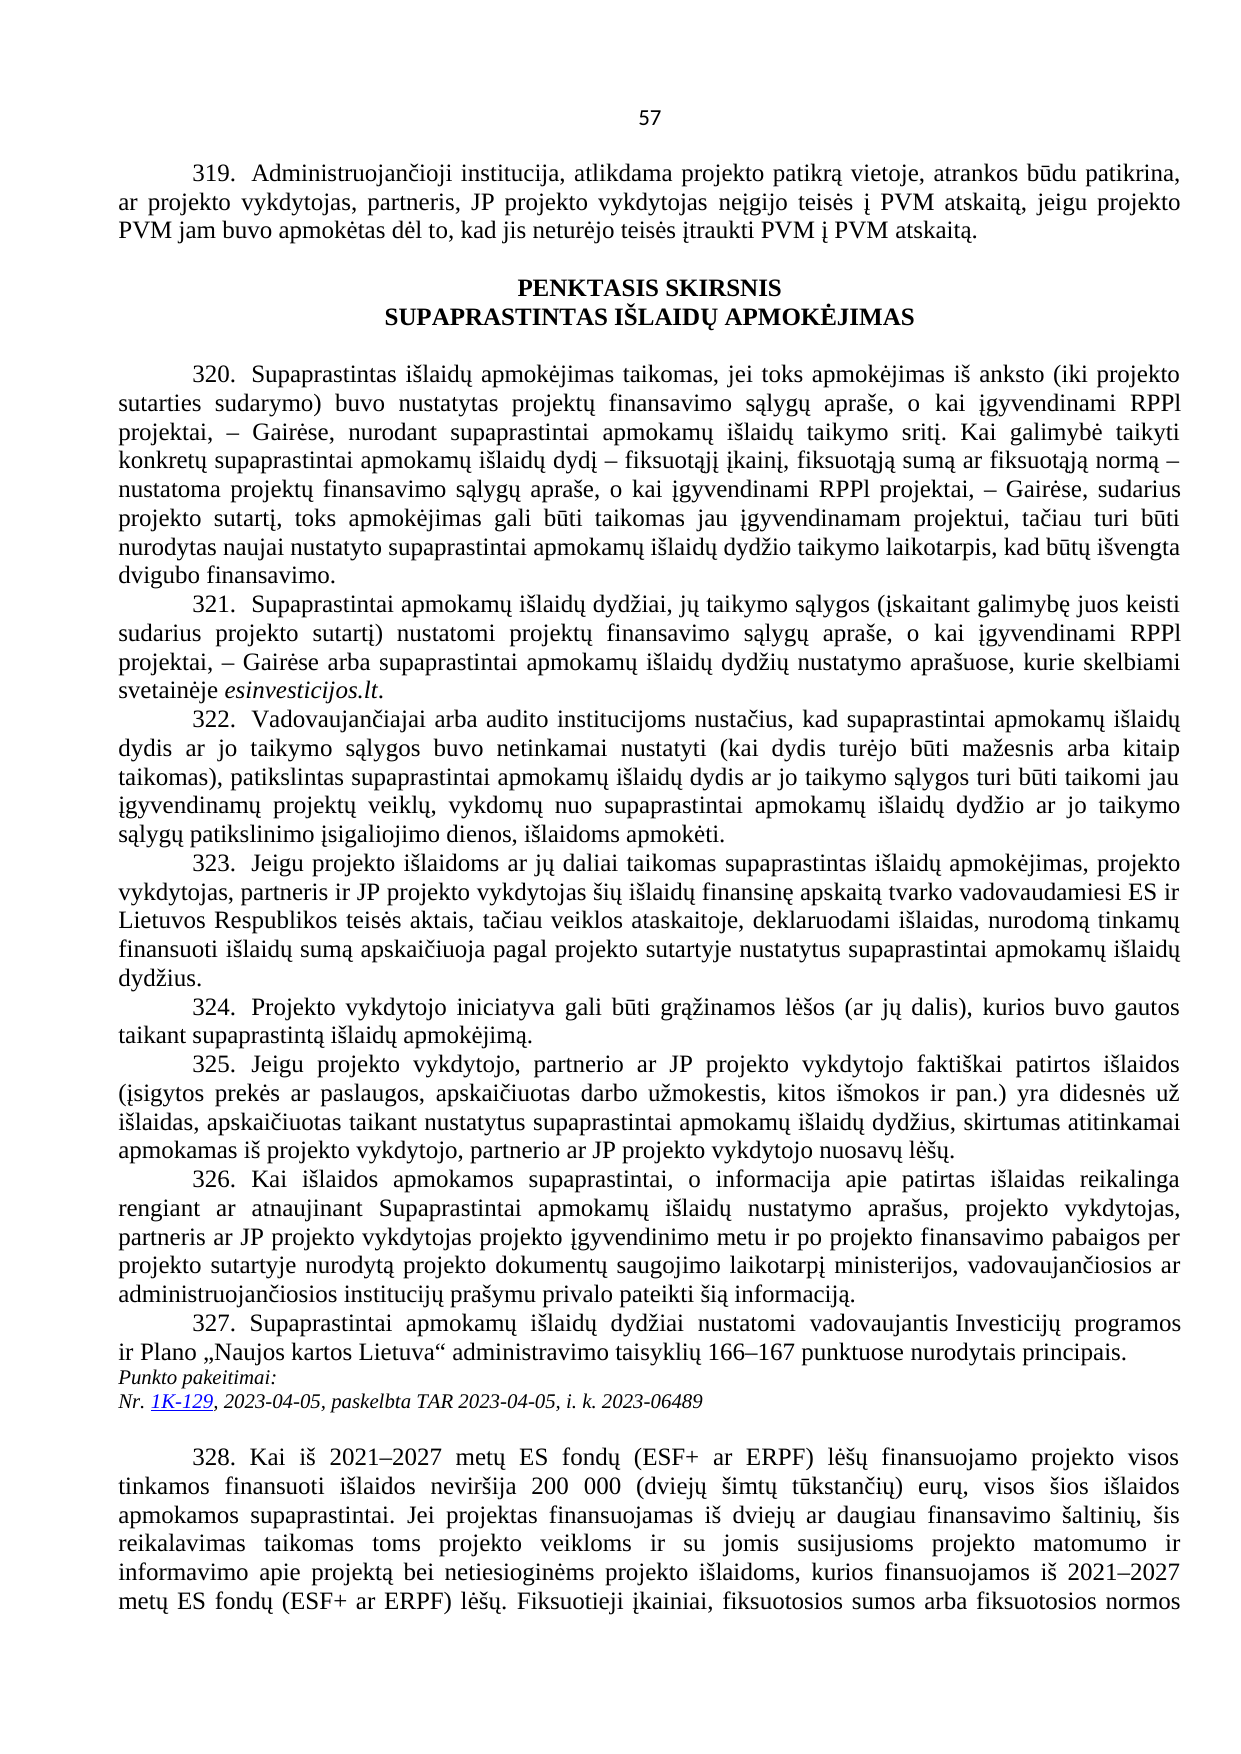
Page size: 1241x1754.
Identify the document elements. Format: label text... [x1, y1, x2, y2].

text 324. Projekto vykdytojo iniciatyva gali būti grąžinamos lėšos (ar jų dalis), kurios buvo gautos taikant supaprastintą išlaidų apmokėjimą. [118, 992, 1181, 1049]
text Nr. 1K-129, 2023-04-05, paskelbta TAR 2023-04-05, i. k. 2023-06489 [118, 1389, 1181, 1413]
text 326. Kai išlaidos apmokamos supaprastintai, o informacija apie patirtas išlaidas reikalinga rengiant ar atnaujinant Supaprastintai apmokamų išlaidų nustatymo aprašus, projekto vykdytojas, partneris ar JP projekto vykdytojas projekto įgyvendinimo metu ir po projekto finansavimo pabaigos per projekto sutartyje nurodytą projekto dokumentų saugojimo laikotarpį ministerijos, vadovaujančiosios ar administruojančiosios institucijų prašymu privalo pateikti šią informaciją. [118, 1164, 1181, 1308]
text 328. Kai iš 2021–2027 metų ES fondų (ESF+ ar ERPF) lėšų finansuojamo projekto visos tinkamos finansuoti išlaidos neviršija 200 000 (dviejų šimtų tūkstančių) eurų, visos šios išlaidos apmokamos supaprastintai. Jei projektas finansuojamas iš dviejų ar daugiau finansavimo šaltinių, šis reikalavimas taikomas toms projekto veikloms ir su jomis susijusioms projekto matomumo ir informavimo apie projektą bei netiesioginėms projekto išlaidoms, kurios finansuojamos iš 2021–2027 metų ES fondų (ESF+ ar ERPF) lėšų. Fiksuotieji įkainiai, fiksuotosios sumos arba fiksuotosios normos [118, 1442, 1181, 1615]
text 321. Supaprastintai apmokamų išlaidų dydžiai, jų taikymo sąlygos (įskaitant galimybę juos keisti sudarius projekto sutartį) nustatomi projektų finansavimo sąlygų apraše, o kai įgyvendinami RPPl projektai, – Gairėse arba supaprastintai apmokamų išlaidų dydžių nustatymo aprašuose, kurie skelbiami svetainėje esinvesticijos.lt. [118, 589, 1181, 704]
text 325. Jeigu projekto vykdytojo, partnerio ar JP projekto vykdytojo faktiškai patirtos išlaidos (įsigytos prekės ar paslaugos, apskaičiuotas darbo užmokestis, kitos išmokos ir pan.) yra didesnės už išlaidas, apskaičiuotas taikant nustatytus supaprastintai apmokamų išlaidų dydžius, skirtumas atitinkamai apmokamas iš projekto vykdytojo, partnerio ar JP projekto vykdytojo nuosavų lėšų. [118, 1049, 1181, 1164]
text 322. Vadovaujančiajai arba audito institucijoms nustačius, kad supaprastintai apmokamų išlaidų dydis ar jo taikymo sąlygos buvo netinkamai nustatyti (kai dydis turėjo būti mažesnis arba kitaip taikomas), patikslintas supaprastintai apmokamų išlaidų dydis ar jo taikymo sąlygos turi būti taikomi jau įgyvendinamų projektų veiklų, vykdomų nuo supaprastintai apmokamų išlaidų dydžio ar jo taikymo sąlygų patikslinimo įsigaliojimo dienos, išlaidoms apmokėti. [118, 704, 1181, 848]
text 327. Supaprastintai apmokamų išlaidų dydžiai nustatomi vadovaujantis Investicijų programos ir Plano „Naujos kartos Lietuva“ administravimo taisyklių 166–167 punktuose nurodytais principais. [118, 1308, 1181, 1365]
subtitle PENKTASIS SKIRSNIS [118, 273, 1181, 302]
text 319. Administruojančioji institucija, atlikdama projekto patikrą vietoje, atrankos būdu patikrina, ar projekto vykdytojas, partneris, JP projekto vykdytojas neįgijo teisės į PVM atskaitą, jeigu projekto PVM jam buvo apmokėtas dėl to, kad jis neturėjo teisės įtraukti PVM į PVM atskaitą. [118, 158, 1181, 244]
text 320. Supaprastintas išlaidų apmokėjimas taikomas, jei toks apmokėjimas iš anksto (iki projekto sutarties sudarymo) buvo nustatytas projektų finansavimo sąlygų apraše, o kai įgyvendinami RPPl projektai, – Gairėse, nurodant supaprastintai apmokamų išlaidų taikymo sritį. Kai galimybė taikyti konkretų supaprastintai apmokamų išlaidų dydį – fiksuotąjį įkainį, fiksuotąją sumą ar fiksuotąją normą – nustatoma projektų finansavimo sąlygų apraše, o kai įgyvendinami RPPl projektai, – Gairėse, sudarius projekto sutartį, toks apmokėjimas gali būti taikomas jau įgyvendinamam projektui, tačiau turi būti nurodytas naujai nustatyto supaprastintai apmokamų išlaidų dydžio taikymo laikotarpis, kad būtų išvengta dvigubo finansavimo. [118, 359, 1181, 589]
text Punkto pakeitimai: [118, 1365, 1181, 1389]
text 323. Jeigu projekto išlaidoms ar jų daliai taikomas supaprastintas išlaidų apmokėjimas, projekto vykdytojas, partneris ir JP projekto vykdytojas šių išlaidų finansinę apskaitą tvarko vadovaudamiesi ES ir Lietuvos Respublikos teisės aktais, tačiau veiklos ataskaitoje, deklaruodami išlaidas, nurodomą tinkamų finansuoti išlaidų sumą apskaičiuoja pagal projekto sutartyje nustatytus supaprastintai apmokamų išlaidų dydžius. [118, 848, 1181, 992]
subtitle SUPAPRASTINTAS IŠLAIDŲ APMOKĖJIMAS [118, 302, 1181, 330]
